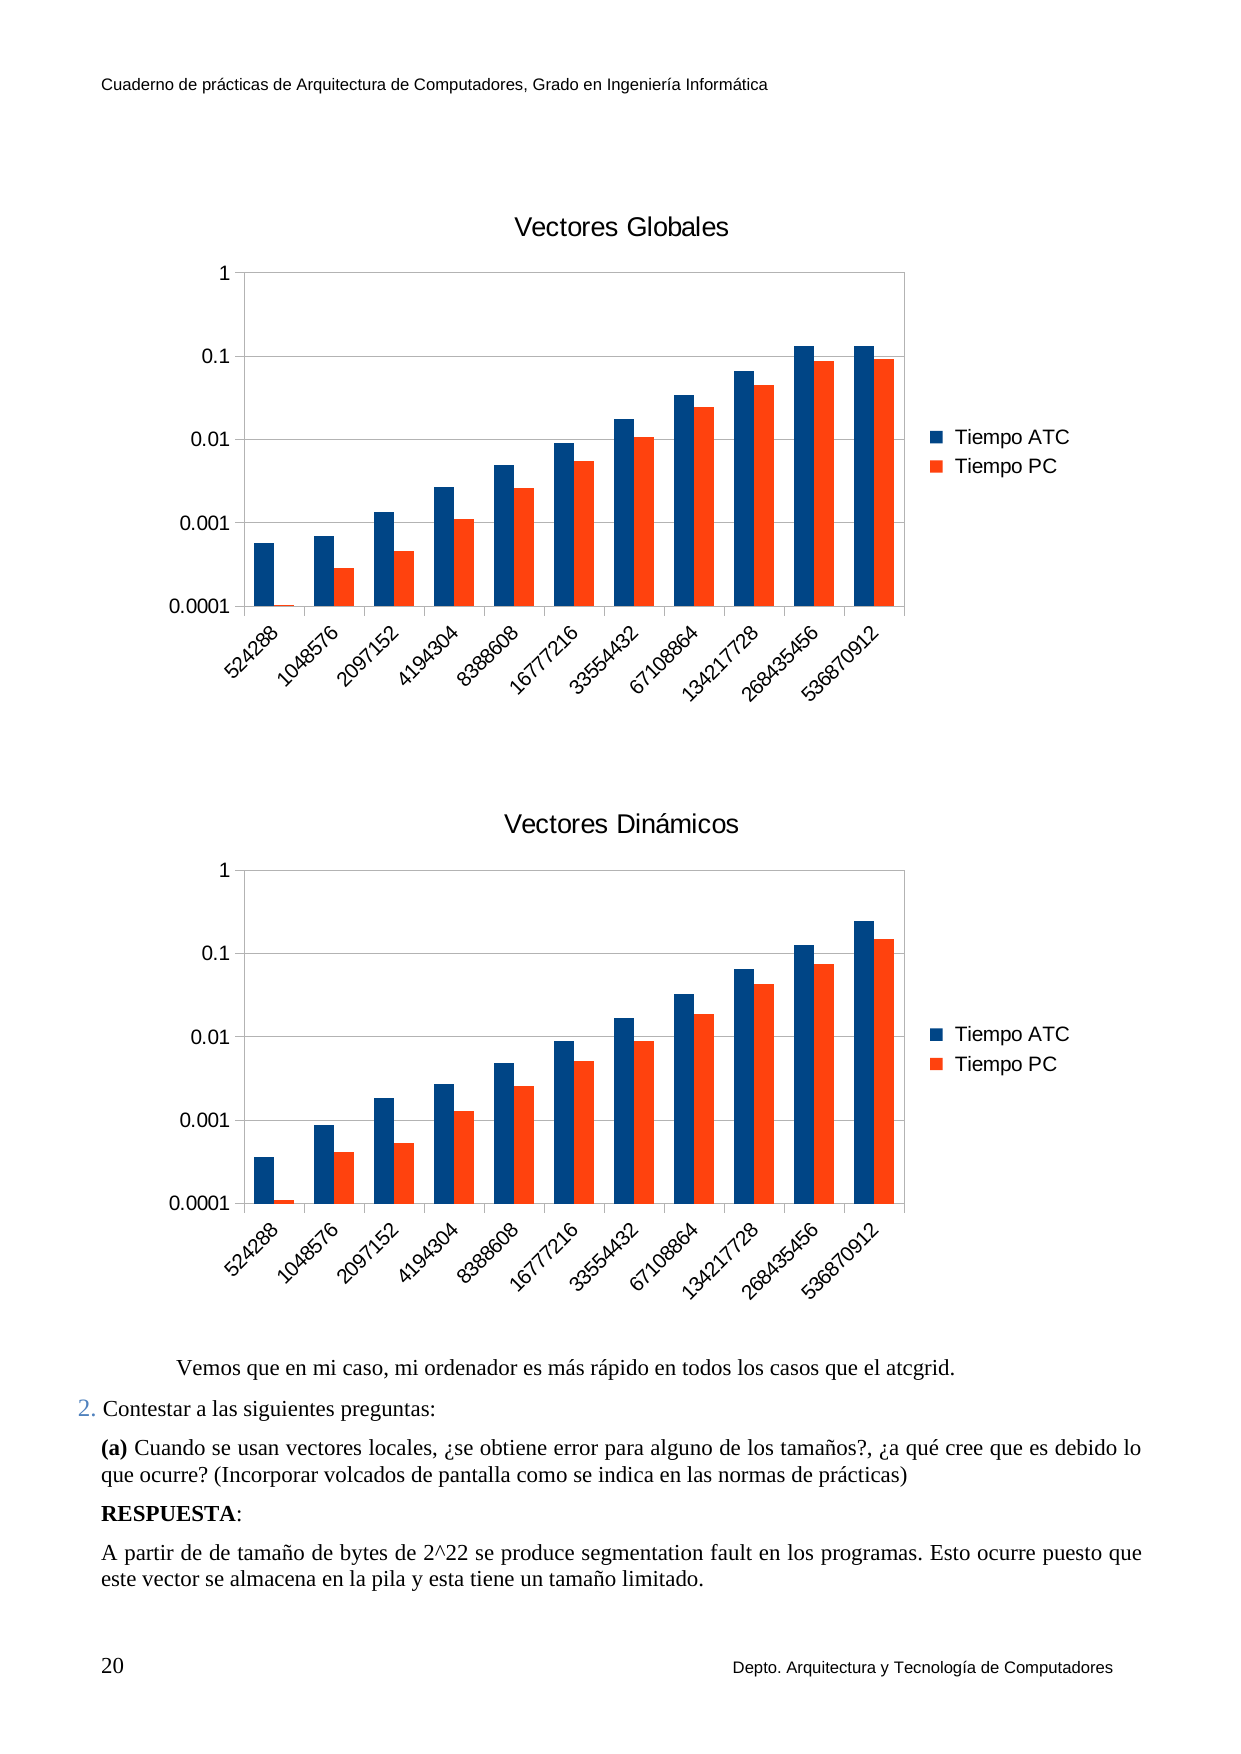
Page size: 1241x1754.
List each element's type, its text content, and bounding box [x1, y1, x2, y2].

list Contestar a las siguientes preguntas: [71, 1393, 1143, 1422]
list (a) Cuando se usan vectores locales, ¿se obtiene error para alguno de los tamaños?, ¿a qué cree que es debido lo que ocurre? (Incorporar volcados de pantalla como se indica en las normas de prácticas) [101, 1434, 1143, 1487]
list A partir de de tamaño de bytes de 2^22 se produce segmentation fault en los programas. Esto ocurre puesto que este vector se almacena en la pila y esta tiene un tamaño limitado. [101, 1538, 1143, 1591]
list Vemos que en mi caso, mi ordenador es más rápido en todos los casos que el atcgrid. [176, 1354, 1143, 1381]
list RESPUESTA: [101, 1500, 1143, 1526]
